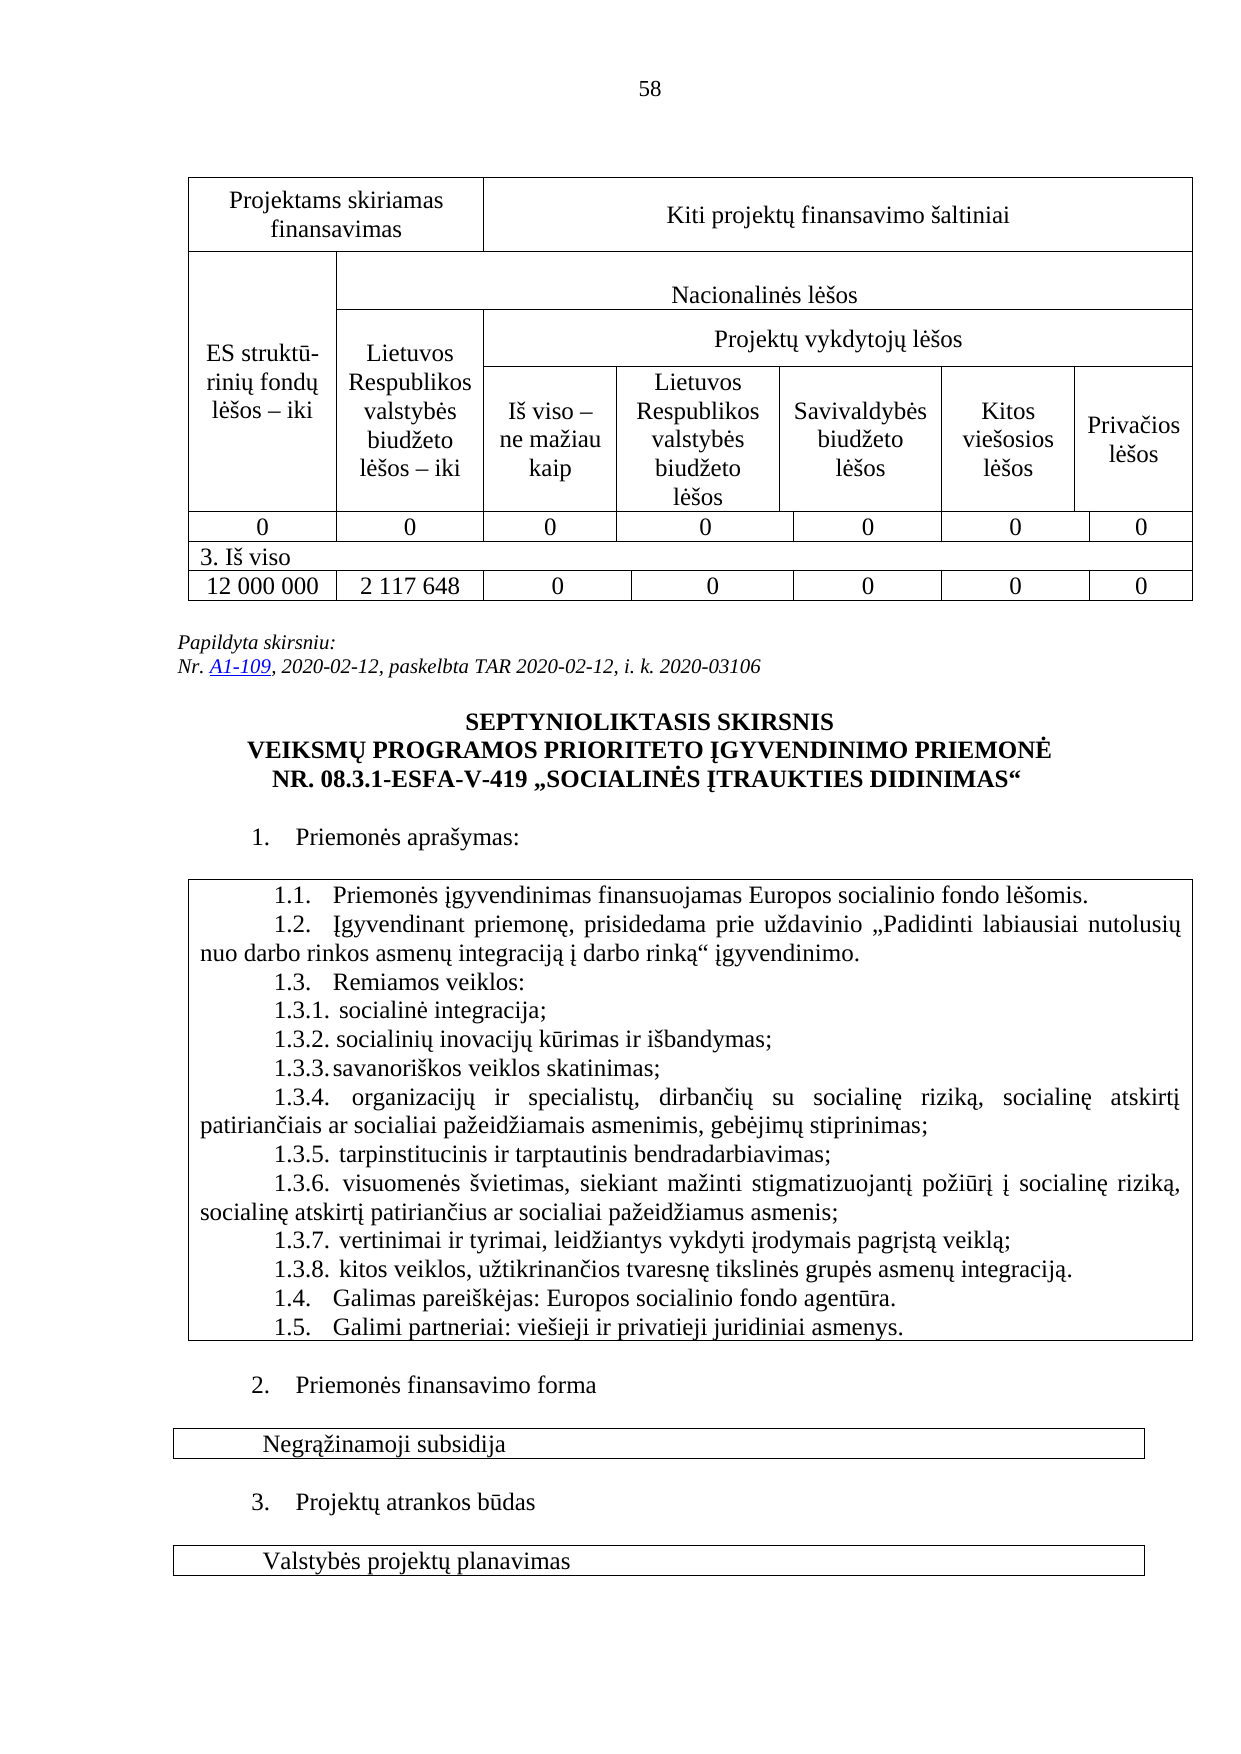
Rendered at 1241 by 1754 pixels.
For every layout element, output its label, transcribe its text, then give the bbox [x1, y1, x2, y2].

table_cell 0 [942, 512, 1089, 541]
table_cell Lietuvos Respublikos valstybės biudžeto lėšos – iki [337, 310, 483, 511]
text Nr. A1-109, 2020-02-12, paskelbta TAR 2020-02-12, i. k. 2020-03106 [177, 654, 1122, 678]
table_cell Privačios lėšos [1075, 367, 1192, 511]
table_cell 0 [617, 512, 793, 541]
table_cell 0 [337, 512, 483, 541]
table_cell Kitos viešosios lėšos [942, 367, 1074, 511]
table_header Kiti projektų finansavimo šaltiniai [484, 178, 1192, 251]
table_cell 2 117 648 [337, 571, 483, 600]
table_header Projektams skiriamas finansavimas [189, 178, 483, 251]
table_header Negrąžinamoji subsidija [174, 1429, 1144, 1457]
table_cell 3. Iš viso [189, 542, 1192, 570]
text VEIKSMŲ PROGRAMOS PRIORITETO ĮGYVENDINIMO PRIEMONĖ NR. 08.3.1‑ESFA‑V‑419 „SOCIALINĖS ĮTRAUKTIES DIDINIMAS“ [177, 736, 1122, 793]
table_header Valstybės projektų planavimas [174, 1546, 1144, 1574]
text 3. Projektų atrankos būdas [177, 1487, 1122, 1516]
table_cell Savivaldybės biudžeto lėšos [780, 367, 941, 511]
table_cell 0 [942, 571, 1089, 600]
table_cell 0 [1090, 571, 1192, 600]
table_cell Iš viso – ne mažiau kaip [484, 367, 616, 511]
table_cell 0 [632, 571, 793, 600]
text SEPTYNIOLIKTASIS SKIRSNIS [177, 707, 1122, 736]
table_cell ES struktū-rinių fondų lėšos – iki [189, 252, 336, 511]
table_header 1.1. Priemonės įgyvendinimas finansuojamas Europos socialinio fondo lėšomis. 1.2. Įgyvendinant priemonę, prisidedama prie uždavinio „Padidinti labiausiai nutolusių nuo darbo rinkos asmenų integraciją į darbo rinką“ įgyvendinimo. 1.3. Remiamos veiklos: 1.3.1. socialinė integracija; 1.3.2. socialinių inovacijų kūrimas ir išbandymas; 1.3.3. savanoriškos veiklos skatinimas; 1.3.4. organizacijų ir specialistų, dirbančių su socialinę riziką, socialinę atskirtį patiriančiais ar socialiai pažeidžiamais asmenimis, gebėjimų stiprinimas; 1.3.5. tarpinstitucinis ir tarptautinis bendradarbiavimas; 1.3.6. visuomenės švietimas, siekiant mažinti stigmatizuojantį požiūrį į socialinę riziką, socialinę atskirtį patiriančius ar socialiai pažeidžiamus asmenis; 1.3.7. vertinimai ir tyrimai, leidžiantys vykdyti įrodymais pagrįstą veiklą; 1.3.8. kitos veiklos, užtikrinančios tvaresnę tikslinės grupės asmenų integraciją. 1.4. Galimas pareiškėjas: Europos socialinio fondo agentūra. 1.5. Galimi partneriai: viešieji ir privatieji juridiniai asmenys. [189, 880, 1192, 1340]
text 1. Priemonės aprašymas: [177, 822, 1122, 851]
text Papildyta skirsniu: [177, 630, 1122, 654]
table_cell Nacionalinės lėšos [337, 252, 1192, 309]
table_cell Projektų vykdytojų lėšos [484, 310, 1192, 366]
table_cell 0 [484, 512, 616, 541]
text 2. Priemonės finansavimo forma [177, 1370, 1122, 1399]
table_cell 0 [484, 571, 631, 600]
table_cell 12 000 000 [189, 571, 336, 600]
table_cell 0 [1090, 512, 1192, 541]
table_cell 0 [794, 571, 941, 600]
table_cell Lietuvos Respublikos valstybės biudžeto lėšos [617, 367, 779, 511]
table_cell 0 [794, 512, 941, 541]
table_cell 0 [189, 512, 336, 541]
